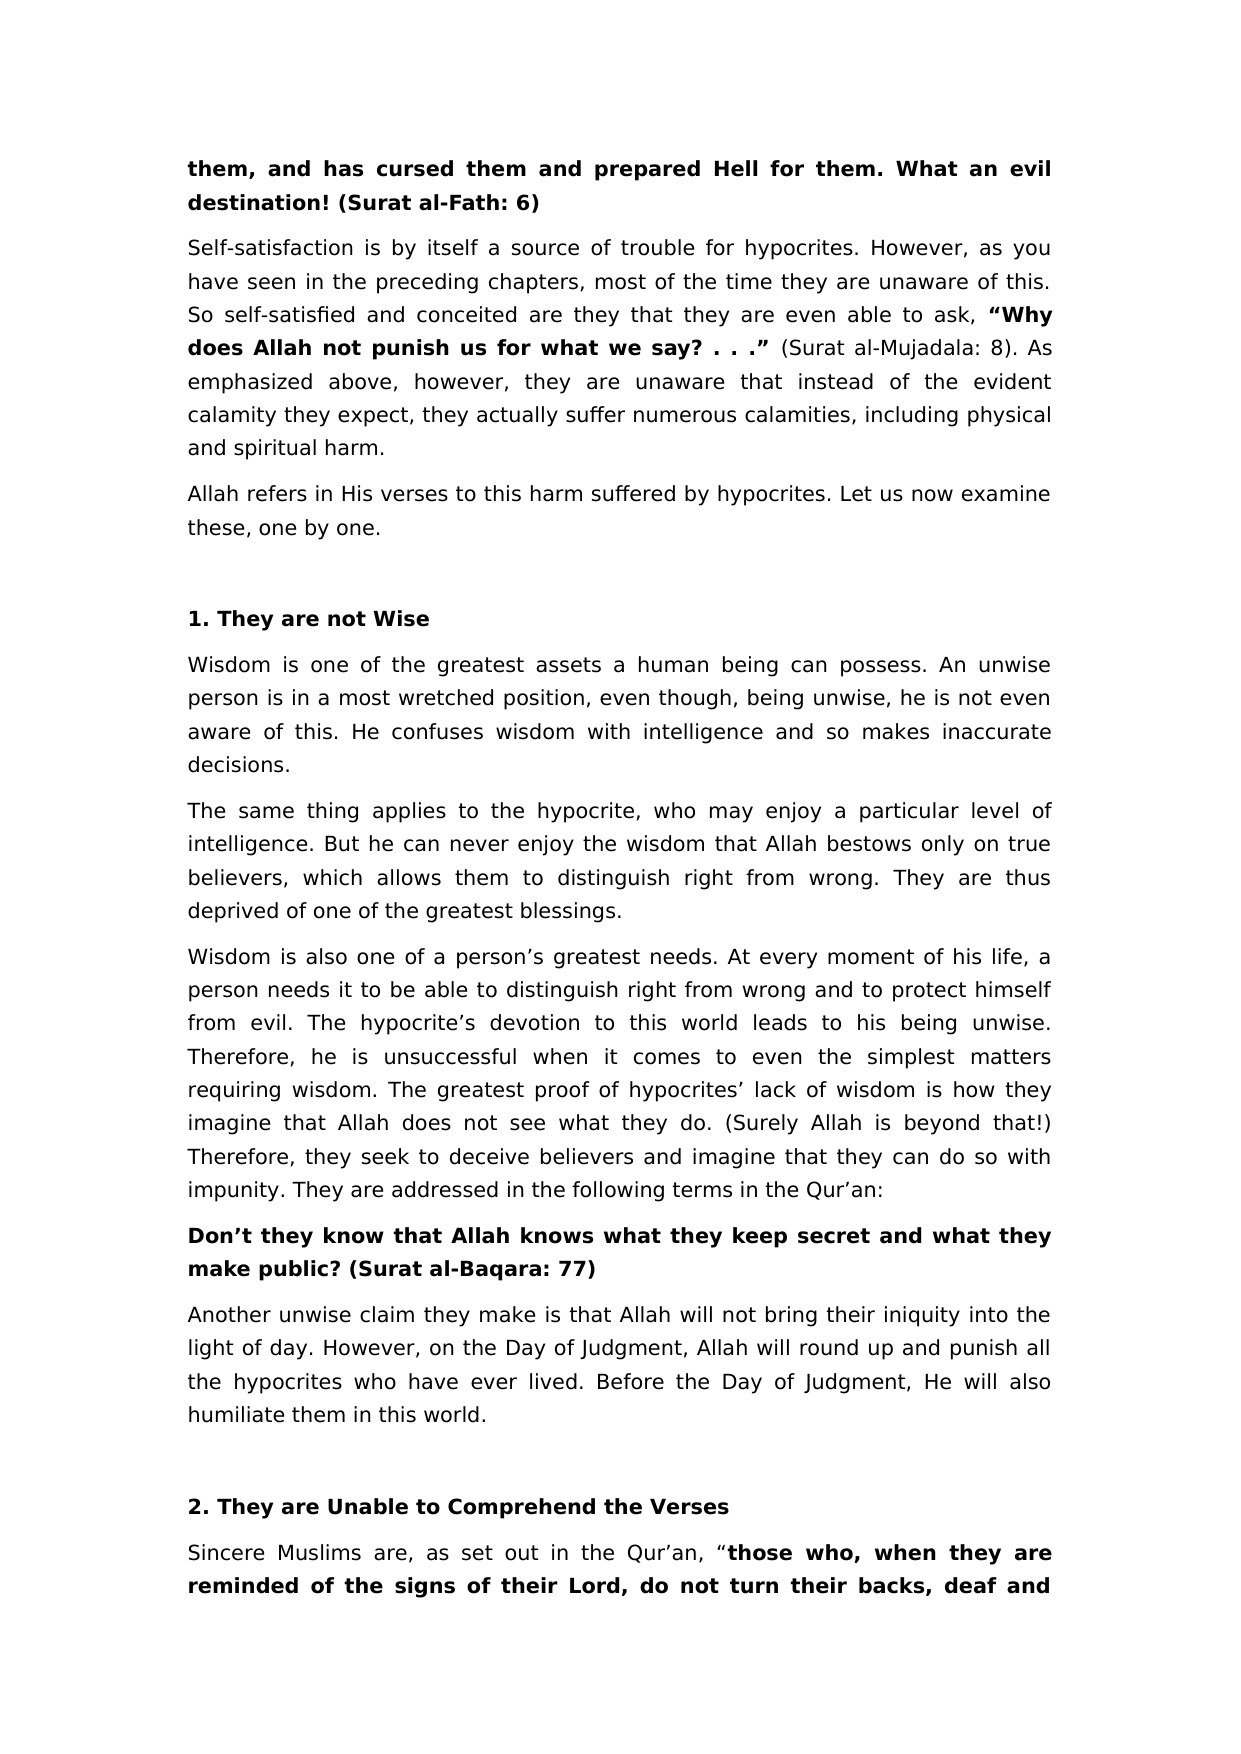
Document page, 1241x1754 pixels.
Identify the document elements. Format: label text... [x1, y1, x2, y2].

text Allah refers in His verses to this harm suffered by hypocrites. Let us now examine these, one by one. [187, 475, 1053, 542]
text The same thing applies to the hypocrite, who may enjoy a particular level of intelligence. But he can never enjoy the wisdom that Allah bestows only on true believers, which allows them to distinguish right from wrong. They are thus deprived of one of the greatest blessings. [187, 792, 1053, 925]
text Wisdom is one of the greatest assets a human being can possess. An unwise person is in a most wretched position, even though, being unwise, he is not even aware of this. He confuses wisdom with intelligence and so makes inaccurate decisions. [187, 646, 1053, 779]
text 1. They are not Wise [187, 600, 1053, 633]
text Wisdom is also one of a person’s greatest needs. At every moment of his life, a person needs it to be able to distinguish right from wrong and to protect himself from evil. The hypocrite’s devotion to this world leads to his being unwise. Therefore, he is unsuccessful when it comes to even the simplest matters requiring wisdom. The greatest proof of hypocrites’ lack of wisdom is how they imagine that Allah does not see what they do. (Surely Allah is beyond that!) Therefore, they seek to deceive believers and imagine that they can do so with impunity. They are addressed in the following terms in the Qur’an: [187, 937, 1053, 1204]
text them, and has cursed them and prepared Hell for them. What an evil destination! (Surat al-Fath: 6) [187, 150, 1053, 217]
text Another unwise claim they make is that Allah will not bring their iniquity into the light of day. However, on the Day of Judgment, Allah will round up and punish all the hypocrites who have ever lived. Before the Day of Judgment, He will also humiliate them in this world. [187, 1296, 1053, 1429]
text 2. They are Unable to Comprehend the Verses [187, 1487, 1053, 1521]
text Self-satisfaction is by itself a source of trouble for hypocrites. However, as you have seen in the preceding chapters, most of the time they are unaware of this. So self-satisfied and conceited are they that they are even able to ask, “Why does Allah not punish us for what we say? . . .” (Surat al-Mujadala: 8). As emphasized above, however, they are unaware that instead of the evident calamity they expect, they actually suffer numerous calamities, including physical and spiritual harm. [187, 229, 1053, 462]
text Don’t they know that Allah knows what they keep secret and what they make public? (Surat al-Baqara: 77) [187, 1217, 1053, 1283]
text Sincere Muslims are, as set out in the Qur’an, “those who, when they are reminded of the signs of their Lord, do not turn their backs, deaf and [187, 1533, 1053, 1600]
